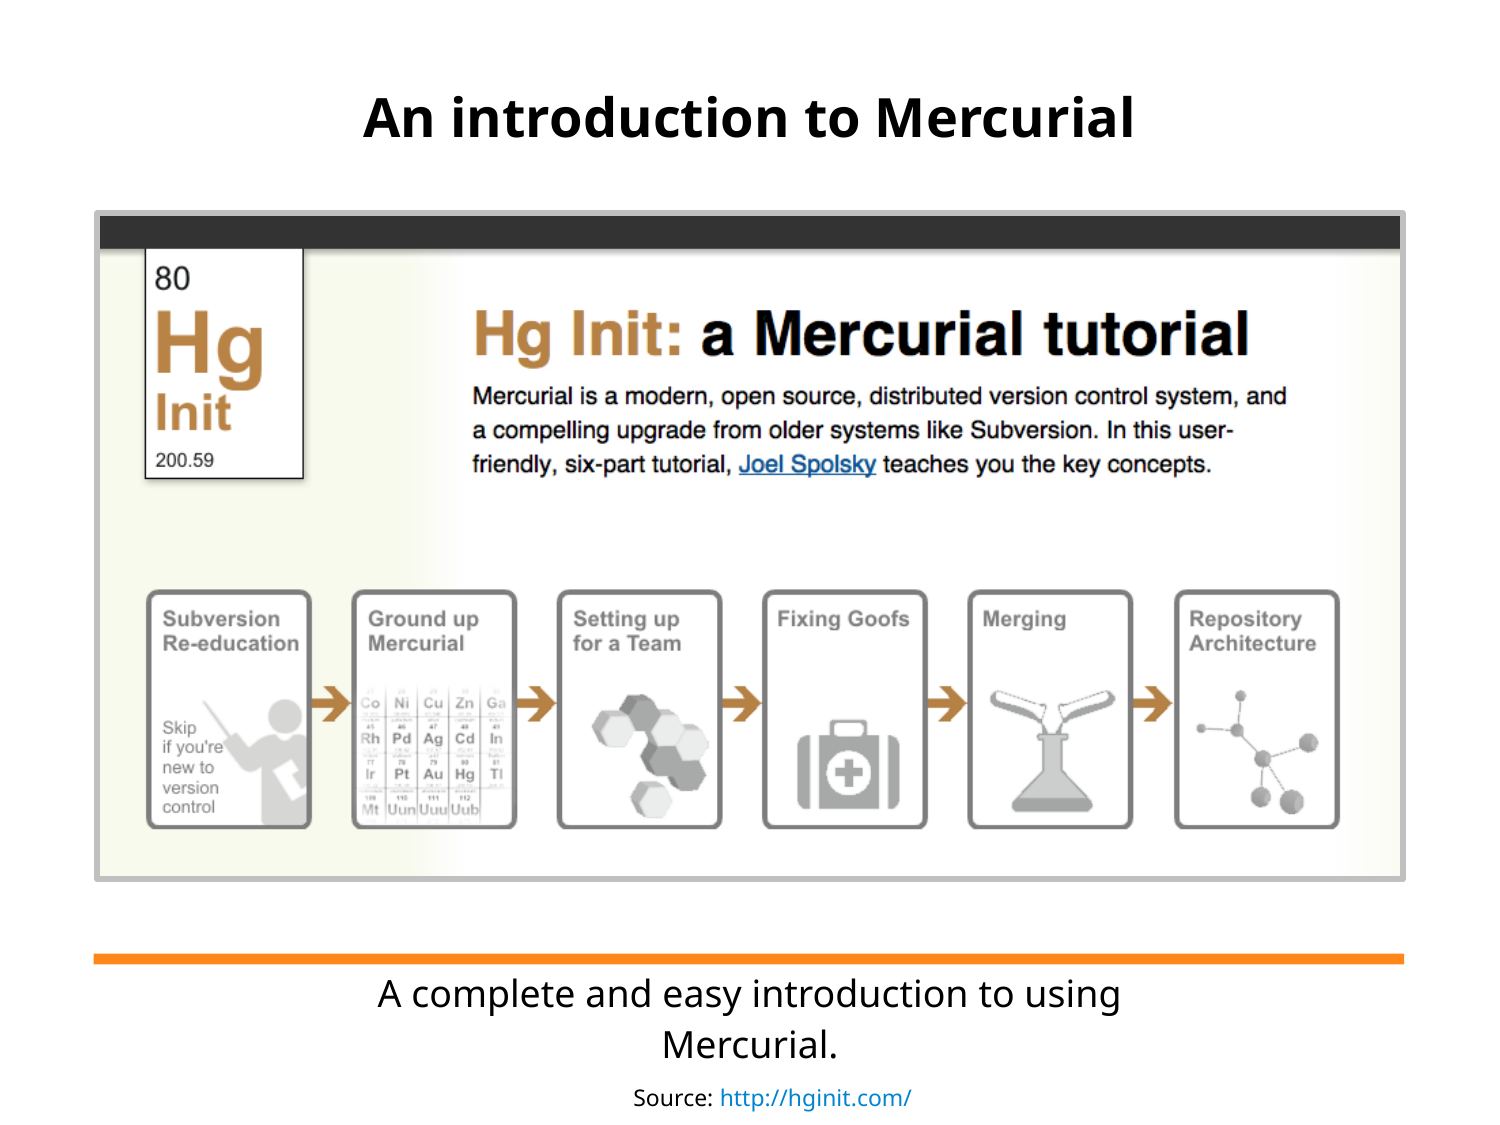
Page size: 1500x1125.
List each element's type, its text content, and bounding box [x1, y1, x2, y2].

picture [0, 0, 1500, 1125]
text_box A complete and easy introduction to using Mercurial. [290, 960, 1210, 1024]
title An introduction to Mercurial [75, 44, 1426, 188]
text_box Source: http://hginit.com/ [618, 1074, 900, 1119]
